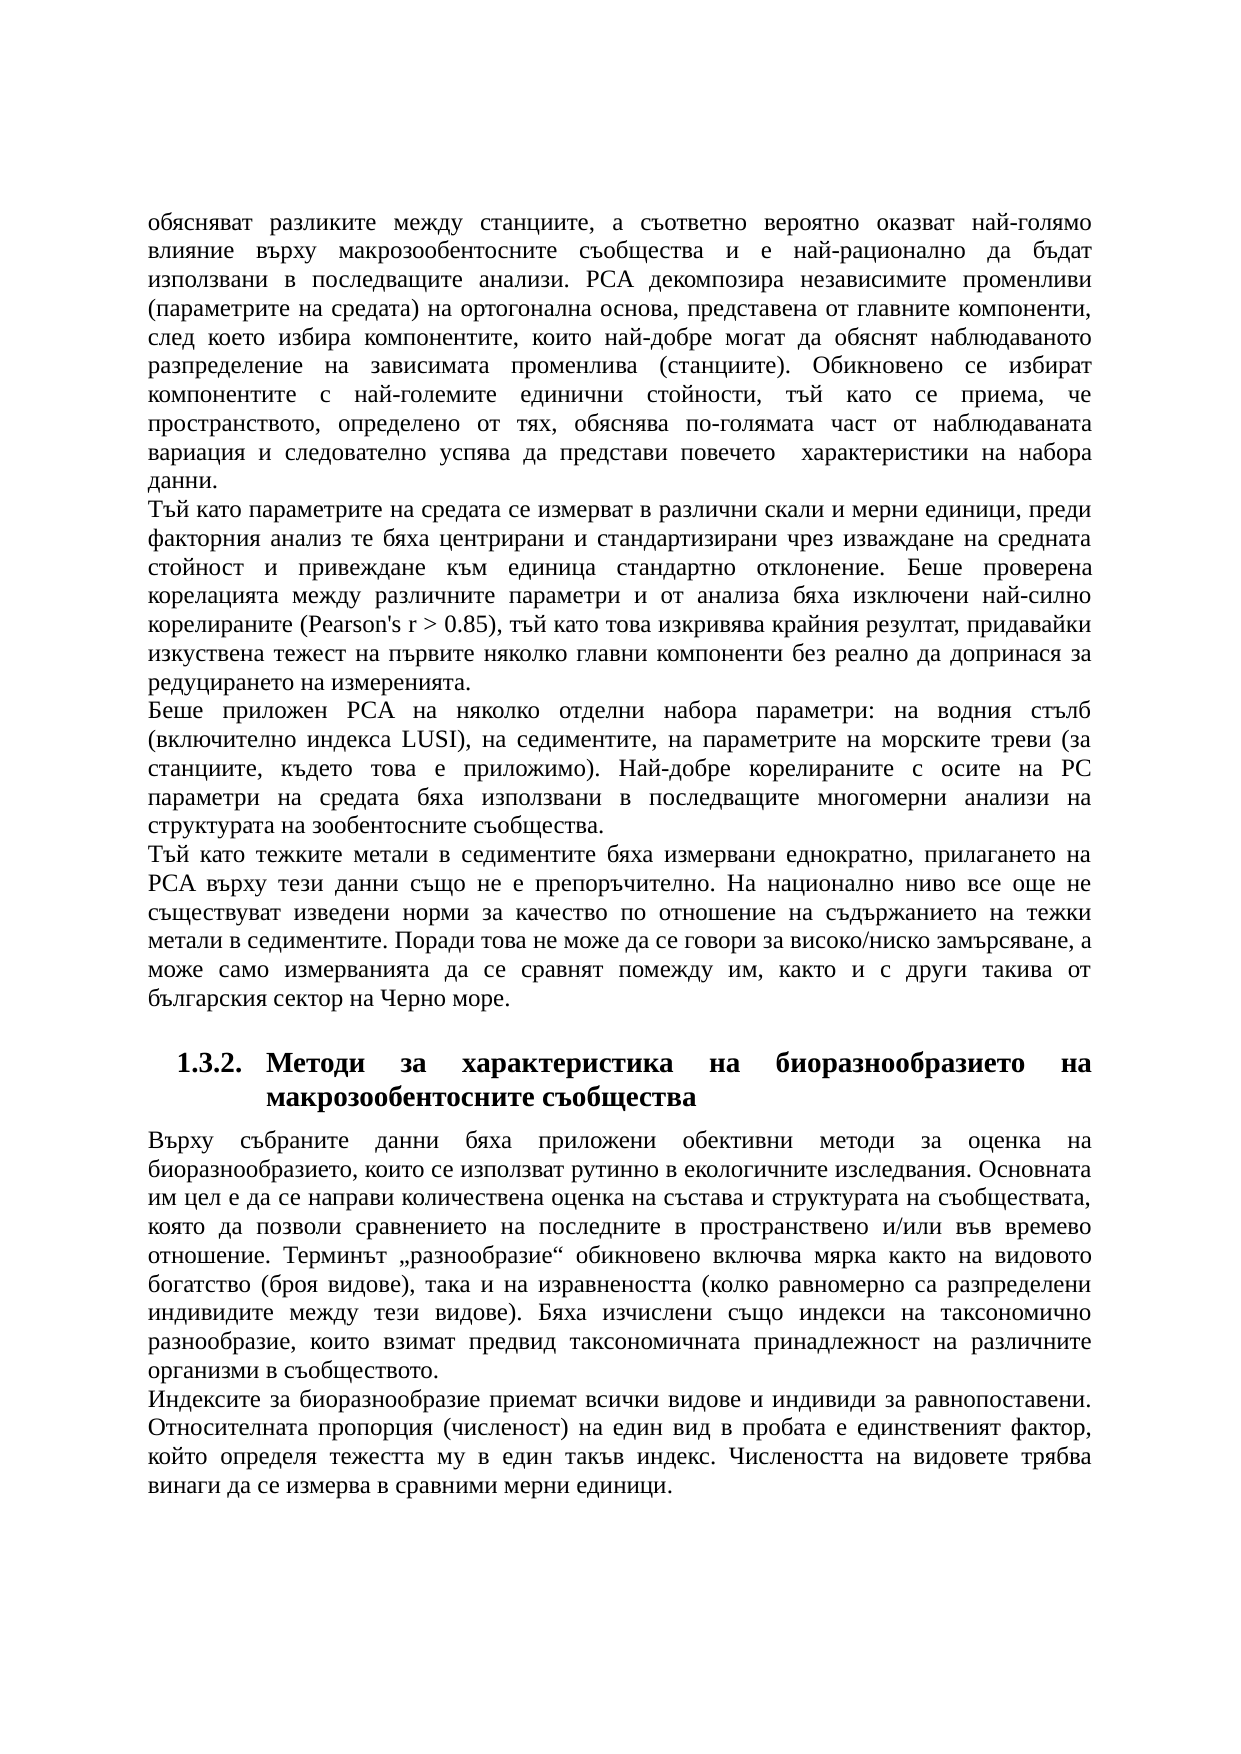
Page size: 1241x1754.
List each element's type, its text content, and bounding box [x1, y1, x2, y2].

text Върху събраните данни бяха приложени обективни методи за оценка на биоразнообразието, които се използват рутинно в екологичните изследвания. Основната им цел е да се направи количествена оценка на състава и структурата на съобществата, която да позволи сравнението на последните в пространствено и/или във времево отношение. Терминът „разнообразие“ обикновено включва мярка както на видовото богатство (броя видове), така и на изравнеността (колко равномерно са разпределени индивидите между тези видове). Бяха изчислени също индекси на таксономично разнообразие, които взимат предвид таксономичната принадлежност на различните организми в съобществото. [148, 1125, 1093, 1384]
text Индексите за биоразнообразие приемат всички видове и индивиди за равнопоставени. Относителната пропорция (численост) на един вид в пробата е единственият фактор, който определя тежестта му в един такъв индекс. Числеността на видовете трябва винаги да се измерва в сравними мерни единици. [148, 1384, 1093, 1499]
subtitle Методи за характеристика на биоразнообразието на макрозообентосните съобщества [242, 1045, 1093, 1112]
text Тъй като тежките метали в седиментите бяха измервани еднократно, прилагането на PCA върху тези данни също не е препоръчително. На национално ниво все още не съществуват изведени норми за качество по отношение на съдържанието на тежки метали в седиментите. Поради това не може да се говори за високо/ниско замърсяване, а може само измерванията да се сравнят помежду им, както и с други такива от българския сектор на Черно море. [148, 839, 1093, 1012]
text Беше приложен PCA на няколко отделни набора параметри: на водния стълб (включително индекса LUSI), на седиментите, на параметрите на морските треви (за станциите, където това е приложимо). Най-добре корелираните с осите на PC параметри на средата бяха използвани в последващите многомерни анализи на структурата на зообентосните съобщества. [148, 695, 1093, 839]
text Тъй като параметрите на средата се измерват в различни скали и мерни единици, преди факторния анализ те бяха центрирани и стандартизирани чрез изваждане на средната стойност и привеждане към единица стандартно отклонение. Беше проверена корелацията между различните параметри и от анализа бяха изключени най-силно корелираните (Pearson's r > 0.85), тъй като това изкривява крайния резултат, придавайки изкуствена тежест на първите няколко главни компоненти без реално да допринася за редуцирането на измеренията. [148, 494, 1093, 695]
text обясняват разликите между станциите, а съответно вероятно оказват най-голямо влияние върху макрозообентосните съобщества и е най-рационално да бъдат използвани в последващите анализи. PCA декомпозира независимите променливи (параметрите на средата) на ортогонална основа, представена от главните компоненти, след което избира компонентите, които най-добре могат да обяснят наблюдаваното разпределение на зависимата променлива (станциите). Обикновено се избират компонентите с най-големите единични стойности, тъй като се приема, че пространството, определено от тях, обяснява по-голямата част от наблюдаваната вариация и следователно успява да представи повечето характеристики на набора данни. [148, 207, 1093, 494]
